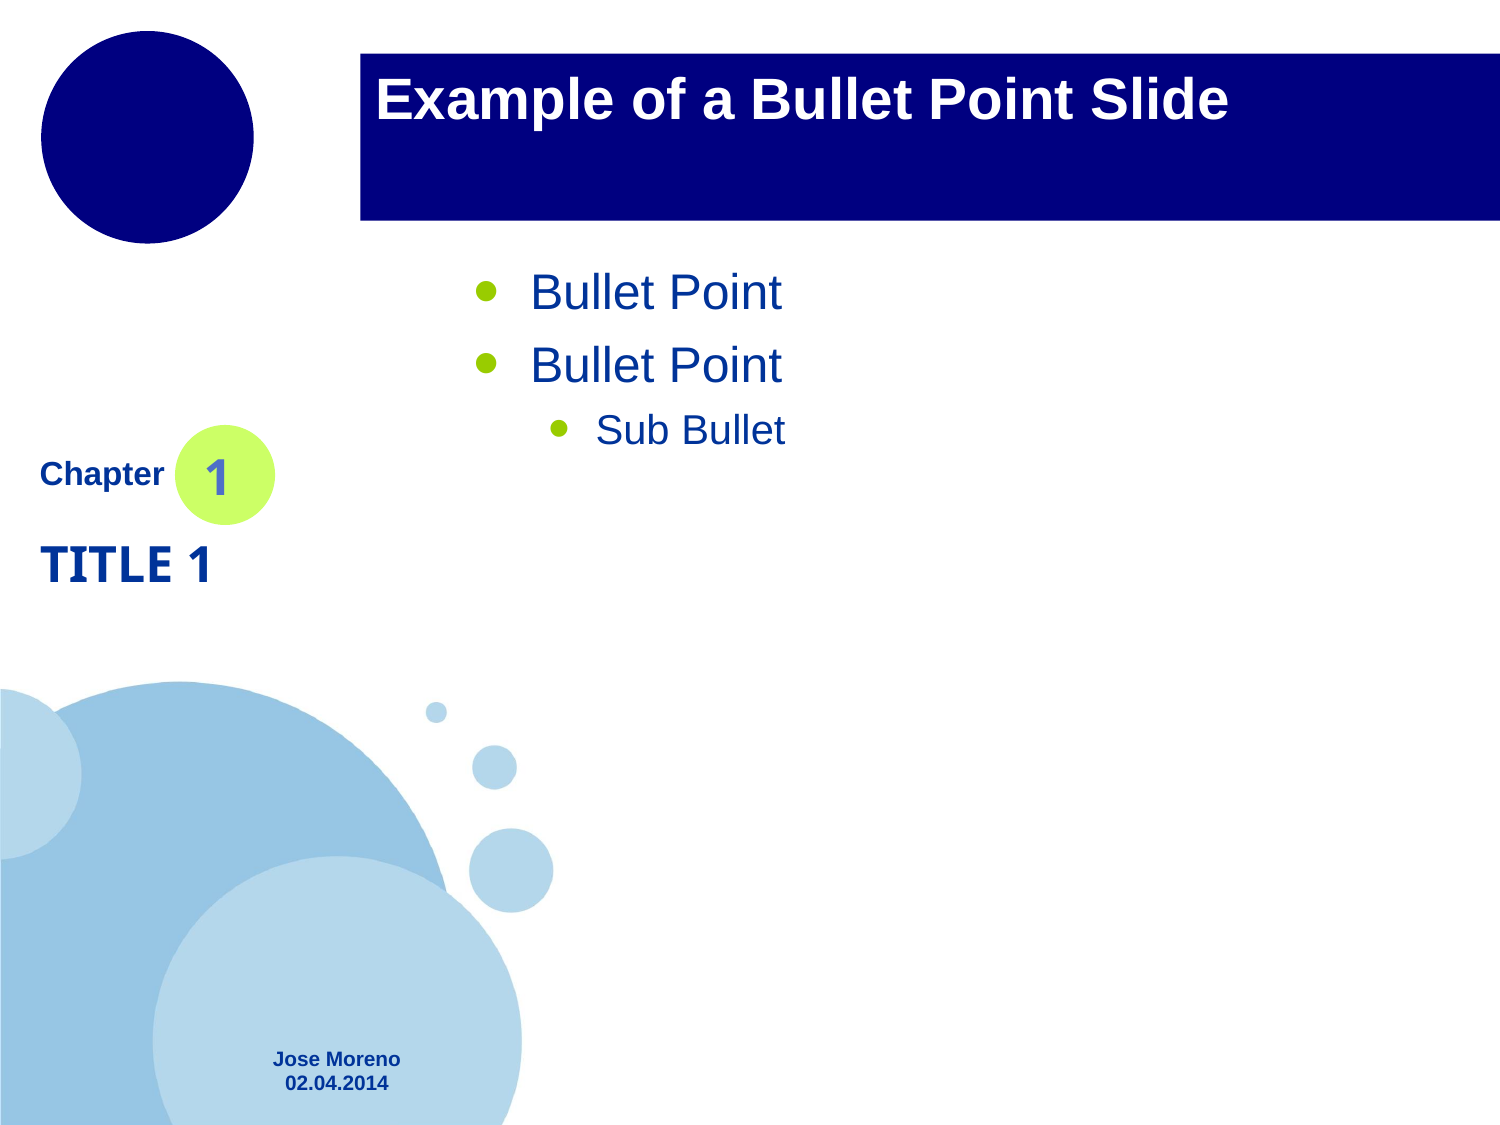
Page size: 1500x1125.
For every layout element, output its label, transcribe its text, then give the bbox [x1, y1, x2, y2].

title Example of a Bullet Point Slide [360, 53, 1500, 221]
text_box 1 [189, 437, 248, 513]
text_box [174, 440, 189, 510]
picture [0, 638, 625, 1125]
text_box Chapter [24, 444, 185, 501]
text_box TITLE 1 [24, 524, 413, 601]
list Bullet Point Bullet Point Sub Bullet [459, 252, 1471, 915]
text_box [192, 424, 276, 524]
